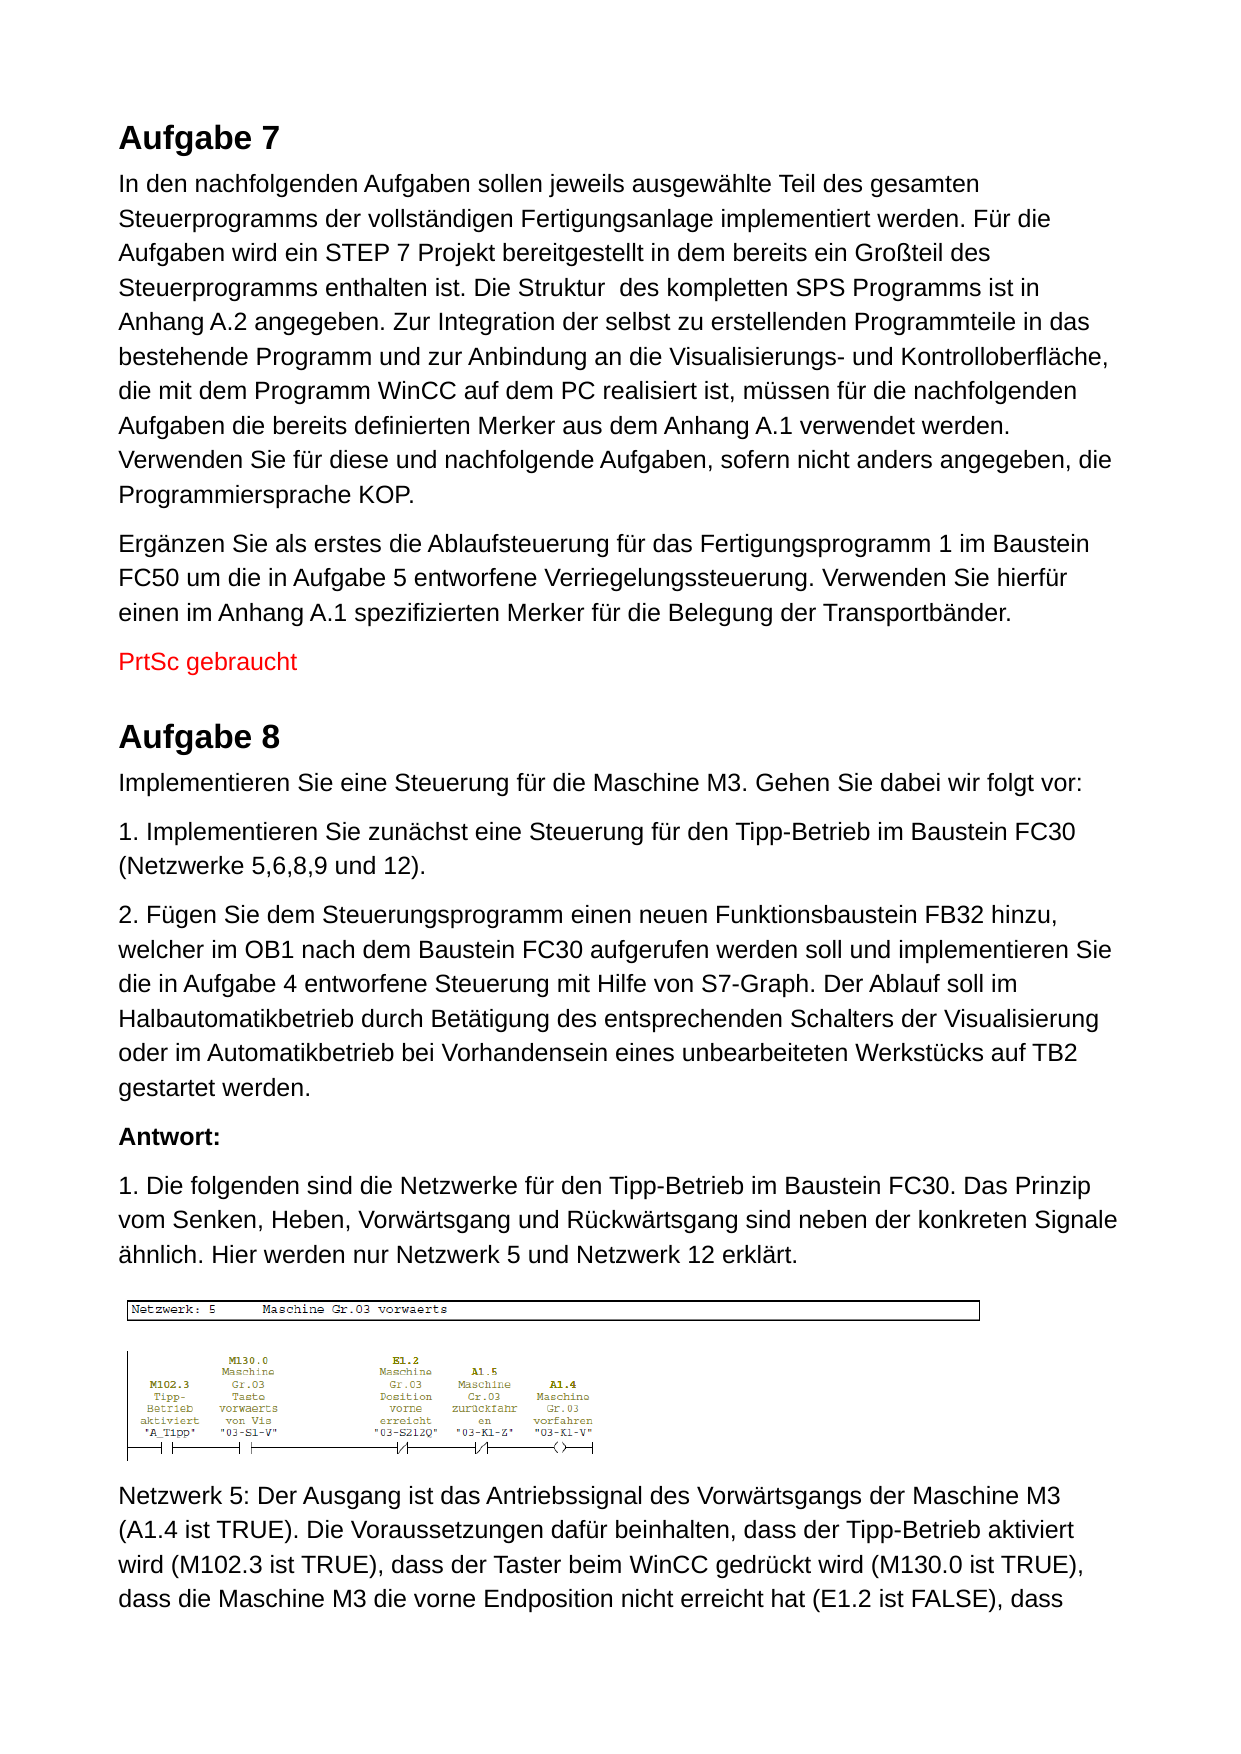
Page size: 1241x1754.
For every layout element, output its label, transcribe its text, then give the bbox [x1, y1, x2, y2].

text 1. Die folgenden sind die Netzwerke für den Tipp-Betrieb im Baustein FC30. Das Prinzip vom Senken, Heben, Vorwärtsgang und Rückwärtsgang sind neben der konkreten Signale ähnlich. Hier werden nur Netzwerk 5 und Netzwerk 12 erklärt. [118, 1171, 1122, 1268]
text PrtSc gebraucht [118, 647, 1122, 675]
subtitle Aufgabe 7 [118, 118, 1122, 157]
text 2. Fügen Sie dem Steuerungsprogramm einen neuen Funktionsbaustein FB32 hinzu, welcher im OB1 nach dem Baustein FC30 aufgerufen werden soll und implementieren Sie die in Aufgabe 4 entworfene Steuerung mit Hilfe von S7-Graph. Der Ablauf soll im Halbautomatikbetrieb durch Betätigung des entsprechenden Schalters der Visualisierung oder im Automatikbetrieb bei Vorhandensein eines unbearbeiteten Werkstücks auf TB2 gestartet werden. [118, 900, 1122, 1101]
subtitle Aufgabe 8 [118, 717, 1122, 755]
picture [118, 1288, 984, 1461]
text Netzwerk 5: Der Ausgang ist das Antriebssignal des Vorwärtsgangs der Maschine M3 (A1.4 ist TRUE). Die Voraussetzungen dafür beinhalten, dass der Tipp-Betrieb aktiviert wird (M102.3 ist TRUE), dass der Taster beim WinCC gedrückt wird (M130.0 ist TRUE), dass die Maschine M3 die vorne Endposition nicht erreicht hat (E1.2 ist FALSE), dass [118, 1481, 1122, 1613]
text 1. Implementieren Sie zunächst eine Steuerung für den Tipp-Betrieb im Baustein FC30 (Netzwerke 5,6,8,9 und 12). [118, 817, 1122, 880]
text In den nachfolgenden Aufgaben sollen jeweils ausgewählte Teil des gesamten Steuerprogramms der vollständigen Fertigungsanlage implementiert werden. Für die Aufgaben wird ein STEP 7 Projekt bereitgestellt in dem bereits ein Großteil des Steuerprogramms enthalten ist. Die Struktur des kompletten SPS Programms ist in Anhang A.2 angegeben. Zur Integration der selbst zu erstellenden Programmteile in das bestehende Programm und zur Anbindung an die Visualisierungs- und Kontrolloberfläche, die mit dem Programm WinCC auf dem PC realisiert ist, müssen für die nachfolgenden Aufgaben die bereits definierten Merker aus dem Anhang A.1 verwendet werden. Verwenden Sie für diese und nachfolgende Aufgaben, sofern nicht anders angegeben, die Programmiersprache KOP. [118, 169, 1122, 508]
text Implementieren Sie eine Steuerung für die Maschine M3. Gehen Sie dabei wir folgt vor: [118, 768, 1122, 796]
text Antwort: [118, 1122, 1122, 1151]
text Ergänzen Sie als erstes die Ablaufsteuerung für das Fertigungsprogramm 1 im Baustein FC50 um die in Aufgabe 5 entworfene Verriegelungssteuerung. Verwenden Sie hierfür einen im Anhang A.1 spezifizierten Merker für die Belegung der Transportbänder. [118, 529, 1122, 626]
